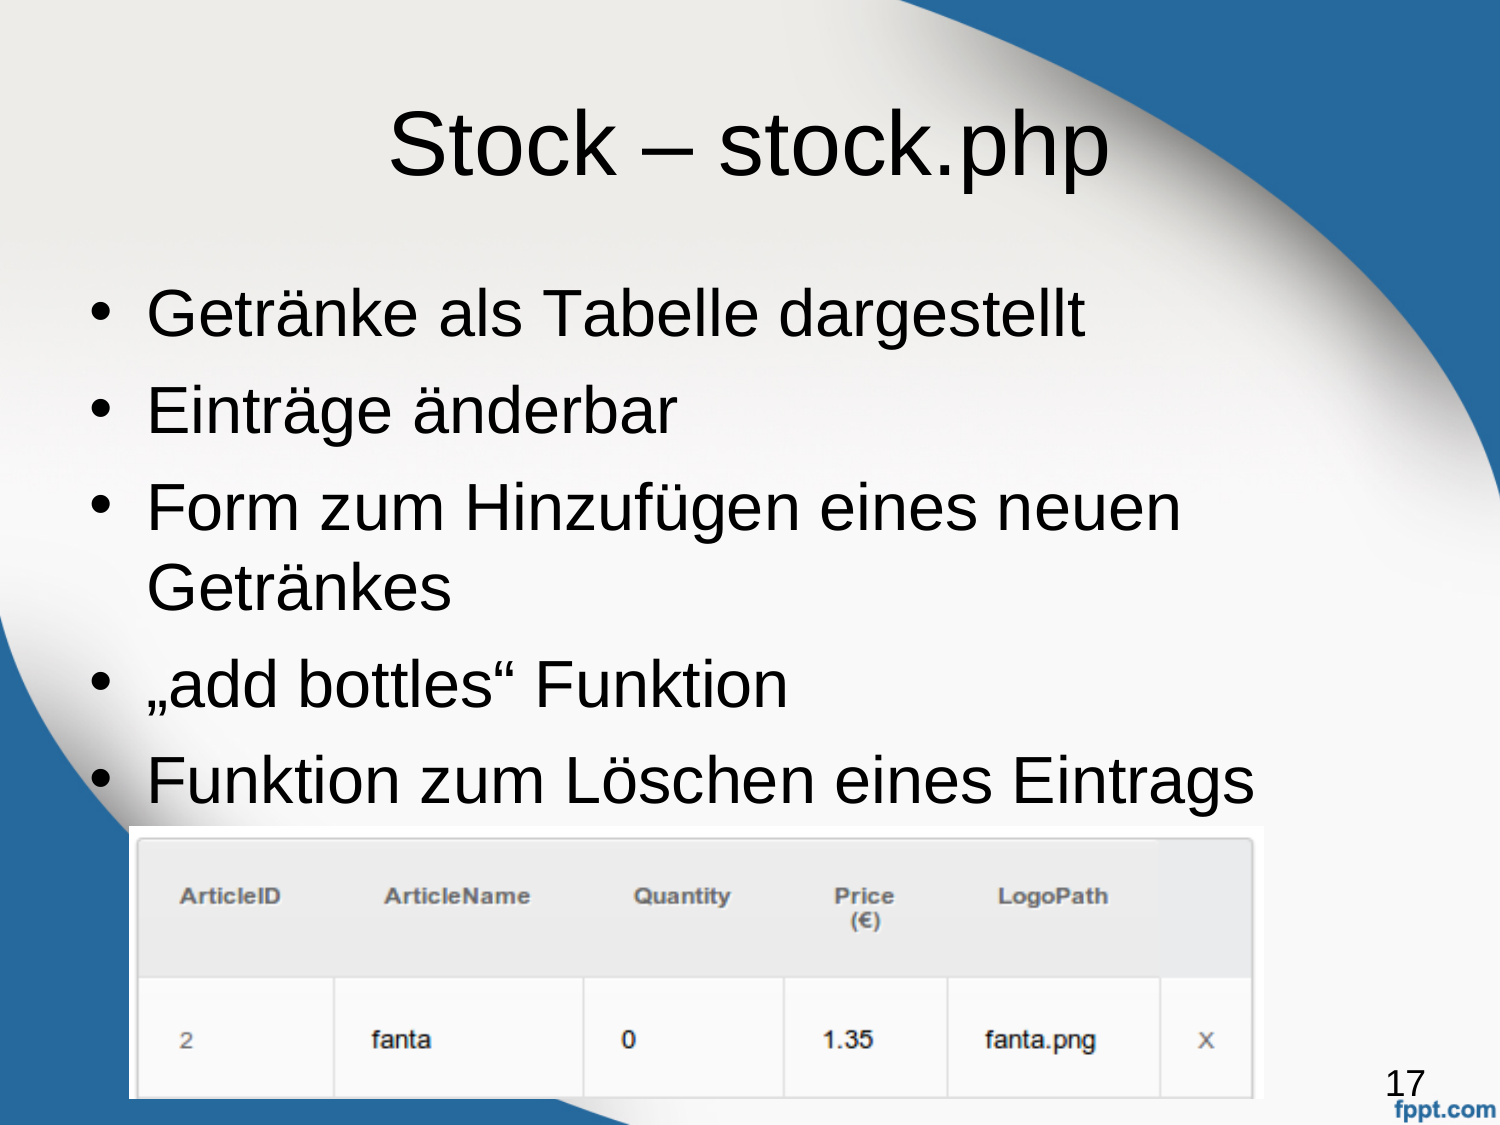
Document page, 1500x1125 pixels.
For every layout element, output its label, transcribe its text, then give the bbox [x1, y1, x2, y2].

picture [0, 0, 1500, 1125]
list Getränke als Tabelle dargestellt Einträge änderbar Form zum Hinzufügen eines neuen Getränkes „add bottles“ Funktion Funktion zum Löschen eines Eintrags [75, 262, 1426, 916]
title Stock – stock.php [75, 21, 1426, 257]
text_box [1370, 1051, 1500, 1122]
